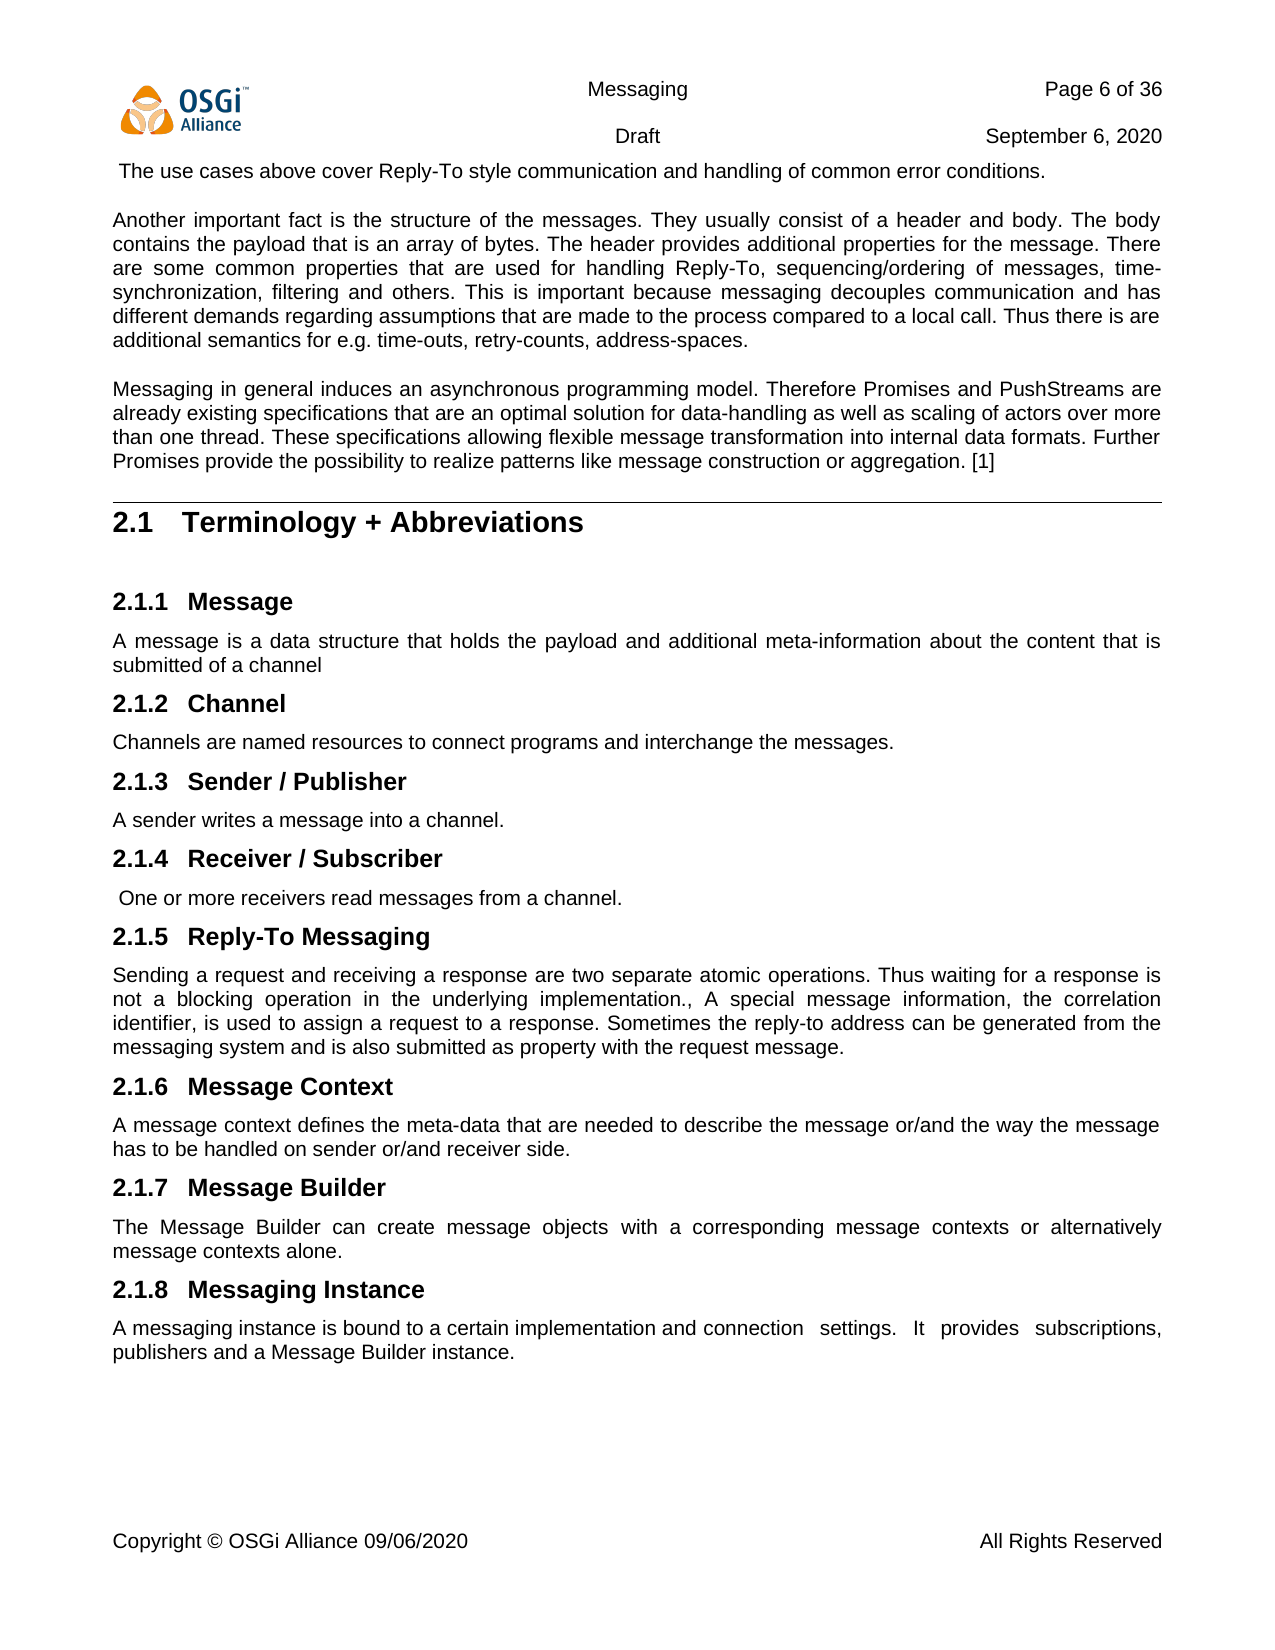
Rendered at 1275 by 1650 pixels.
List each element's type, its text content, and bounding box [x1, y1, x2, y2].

subtitle Message Builder [112, 1173, 1162, 1202]
subtitle Sender / Publisher [112, 767, 1162, 795]
text A sender writes a message into a channel. [112, 808, 1162, 832]
text Another important fact is the structure of the messages. They usually consist of a header and body. The body contains the payload that is an array of bytes. The header provides additional properties for the message. There are some common properties that are used for handling Reply-To, sequencing/ordering of messages, time-synchronization, filtering and others. This is important because messaging decouples communication and has different demands regarding assumptions that are made to the process compared to a local call. Thus there is are additional semantics for e.g. time-outs, retry-counts, address-spaces. [112, 208, 1162, 352]
text Channels are named resources to connect programs and interchange the messages. [112, 730, 1162, 754]
subtitle Receiver / Subscriber [112, 844, 1162, 873]
text A message is a data structure that holds the payload and additional meta-information about the content that is submitted of a channel [112, 628, 1162, 676]
subtitle Channel [112, 689, 1162, 718]
picture [113, 78, 257, 142]
text Sending a request and receiving a response are two separate atomic operations. Thus waiting for a response is not a blocking operation in the underlying implementation., A special message information, the correlation identifier, is used to assign a request to a response. Sometimes the reply-to address can be generated from the messaging system and is also submitted as property with the request message. [112, 963, 1162, 1059]
subtitle Terminology + Abbreviations [112, 503, 1162, 538]
text A messaging instance is bound to a certain implementation and connection settings. It provides subscriptions, publishers and a Message Builder instance. [112, 1316, 1162, 1364]
subtitle Message [112, 587, 1162, 616]
text The Message Builder can create message objects with a corresponding message contexts or alternatively message contexts alone. [112, 1214, 1162, 1262]
text One or more receivers read messages from a channel. [112, 886, 1162, 909]
subtitle Reply-To Messaging [112, 922, 1162, 951]
subtitle Message Context [112, 1072, 1162, 1100]
text Messaging in general induces an asynchronous programming model. Therefore Promises and PushStreams are already existing specifications that are an optimal solution for data-handling as well as scaling of actors over more than one thread. These specifications allowing flexible message transformation into internal data formats. Further Promises provide the possibility to realize patterns like message construction or aggregation. [1] [112, 377, 1162, 472]
text The use cases above cover Reply-To style communication and handling of common error conditions. [112, 159, 1162, 183]
subtitle Messaging Instance [112, 1275, 1162, 1304]
text A message context defines the meta-data that are needed to describe the message or/and the way the message has to be handled on sender or/and receiver side. [112, 1113, 1162, 1161]
